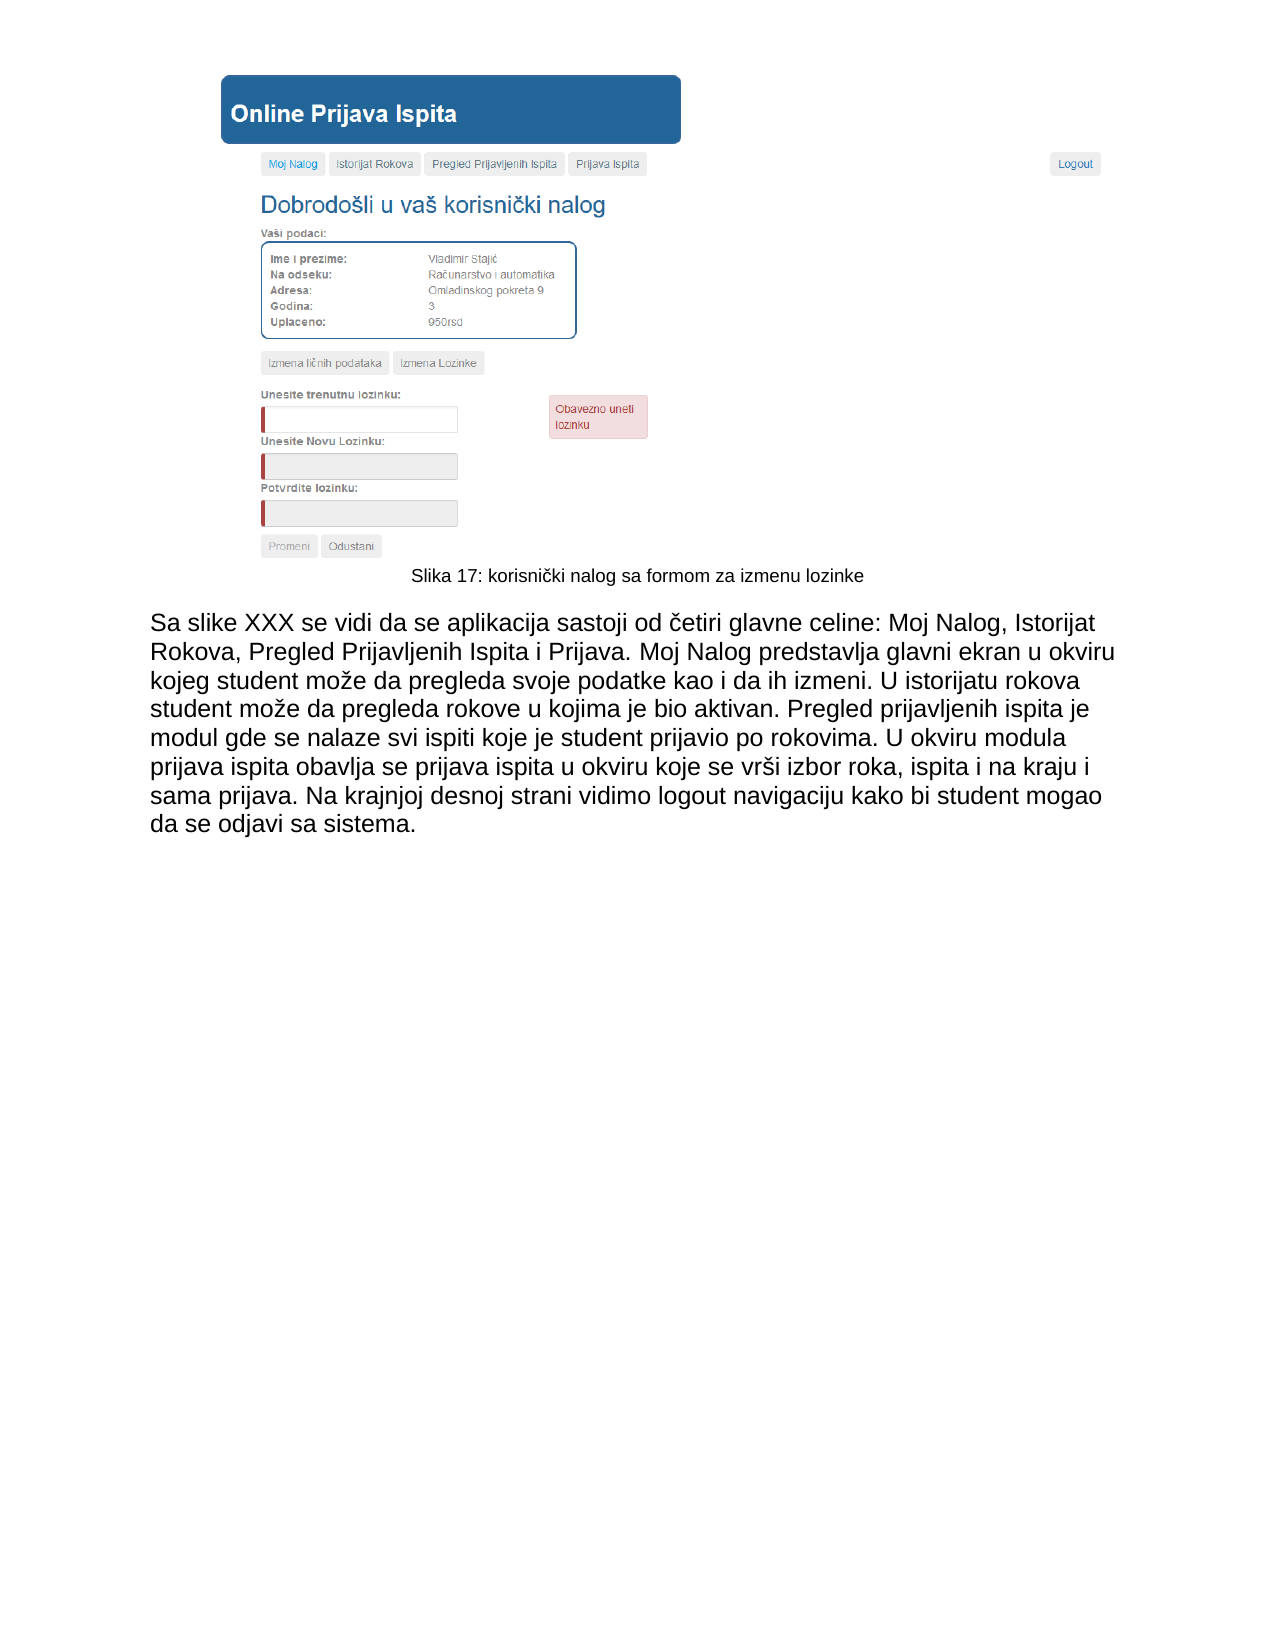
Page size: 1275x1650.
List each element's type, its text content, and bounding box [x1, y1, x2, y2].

text Sa slike XXX se vidi da se aplikacija sastoji od četiri glavne celine: Moj Nalog, Istorijat Rokova, Pregled Prijavljenih Ispita i Prijava. Moj Nalog predstavlja glavni ekran u okviru kojeg student može da pregleda svoje podatke kao i da ih izmeni. U istorijatu rokova student može da pregleda rokove u kojima je bio aktivan. Pregled prijavljenih ispita je modul gde se nalaze svi ispiti koje je student prijavio po rokovima. U okviru modula prijava ispita obavlja se prijava ispita u okviru koje se vrši izbor roka, ispita i na kraju i sama prijava. Na krajnjoj desnoj strani vidimo logout navigaciju kako bi student mogao da se odjavi sa sistema. [150, 608, 1125, 838]
text Slika 17: korisnički nalog sa formom za izmenu lozinke [150, 565, 1125, 587]
picture [160, 67, 1135, 565]
